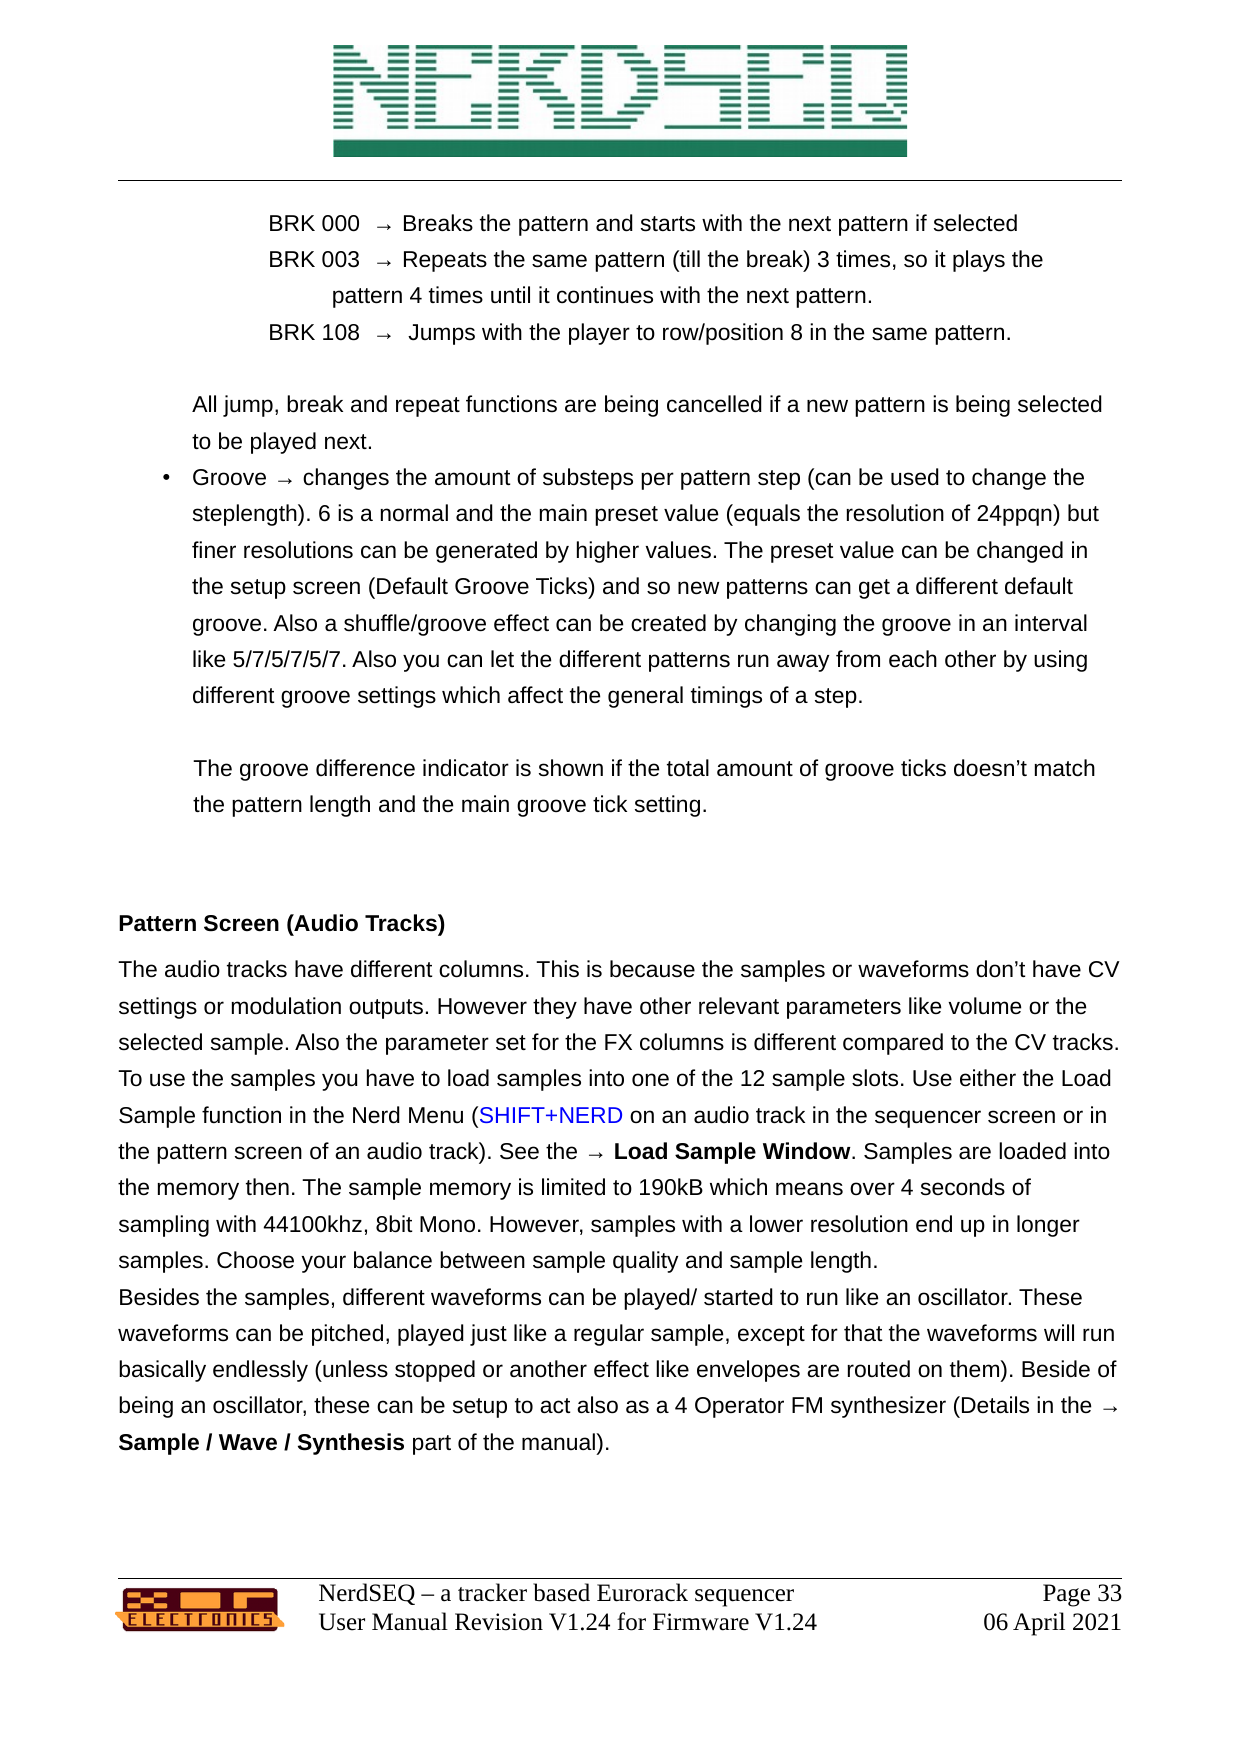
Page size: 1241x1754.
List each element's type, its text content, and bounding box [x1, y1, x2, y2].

picture [115, 1584, 285, 1634]
text Pattern Screen (Audio Tracks) [118, 910, 1122, 936]
text To use the samples you have to load samples into one of the 12 sample slots. Use either the Load Sample function in the Nerd Menu (SHIFT+NERD on an audio track in the sequencer screen or in the pattern screen of an audio track). See the → Load Sample Window. Samples are loaded into the memory then. The sample memory is limited to 190kB which means over 4 seconds of sampling with 44100khz, 8bit Mono. However, samples with a lower resolution end up in longer samples. Choose your balance between sample quality and sample length. [118, 1065, 1122, 1273]
text All jump, break and repeat functions are being cancelled if a new pattern is being selected to be played next. [192, 391, 1122, 454]
text The audio tracks have different columns. This is because the samples or waveforms don’t have CV settings or modulation outputs. However they have other relevant parameters like volume or the selected sample. Also the parameter set for the FX columns is different compared to the CV tracks. [118, 956, 1122, 1055]
text Besides the samples, different waveforms can be played/ started to run like an oscillator. These waveforms can be pitched, played just like a regular sample, except for that the waveforms will run basically endlessly (unless stopped or another effect like envelopes are routed on them). Beside of being an oscillator, these can be setup to act also as a 4 Operator FM synthesizer (Details in the → Sample / Wave / Synthesis part of the manual). [118, 1283, 1122, 1455]
text BRK 108 → Jumps with the player to row/position 8 in the same pattern. [266, 319, 1122, 345]
text The groove difference indicator is shown if the total amount of groove ticks doesn’t match the pattern length and the main groove tick setting. [118, 755, 1122, 818]
list Groove → changes the amount of substeps per pattern step (can be used to change the steplength). 6 is a normal and the main preset value (equals the resolution of 24ppqn) but finer resolutions can be generated by higher values. The preset value can be changed in the setup screen (Default Groove Ticks) and so new patterns can get a different default groove. Also a shuffle/groove effect can be created by changing the groove in an interval like 5/7/5/7/5/7. Also you can let the different patterns run away from each other by using different groove settings which affect the general timings of a step. [162, 464, 1122, 708]
text BRK 003 → Repeats the same pattern (till the break) 3 times, so it plays the pattern 4 times until it continues with the next pattern. [192, 246, 1122, 309]
text BRK 000 → Breaks the pattern and starts with the next pattern if selected [192, 209, 1122, 236]
picture [333, 45, 908, 157]
